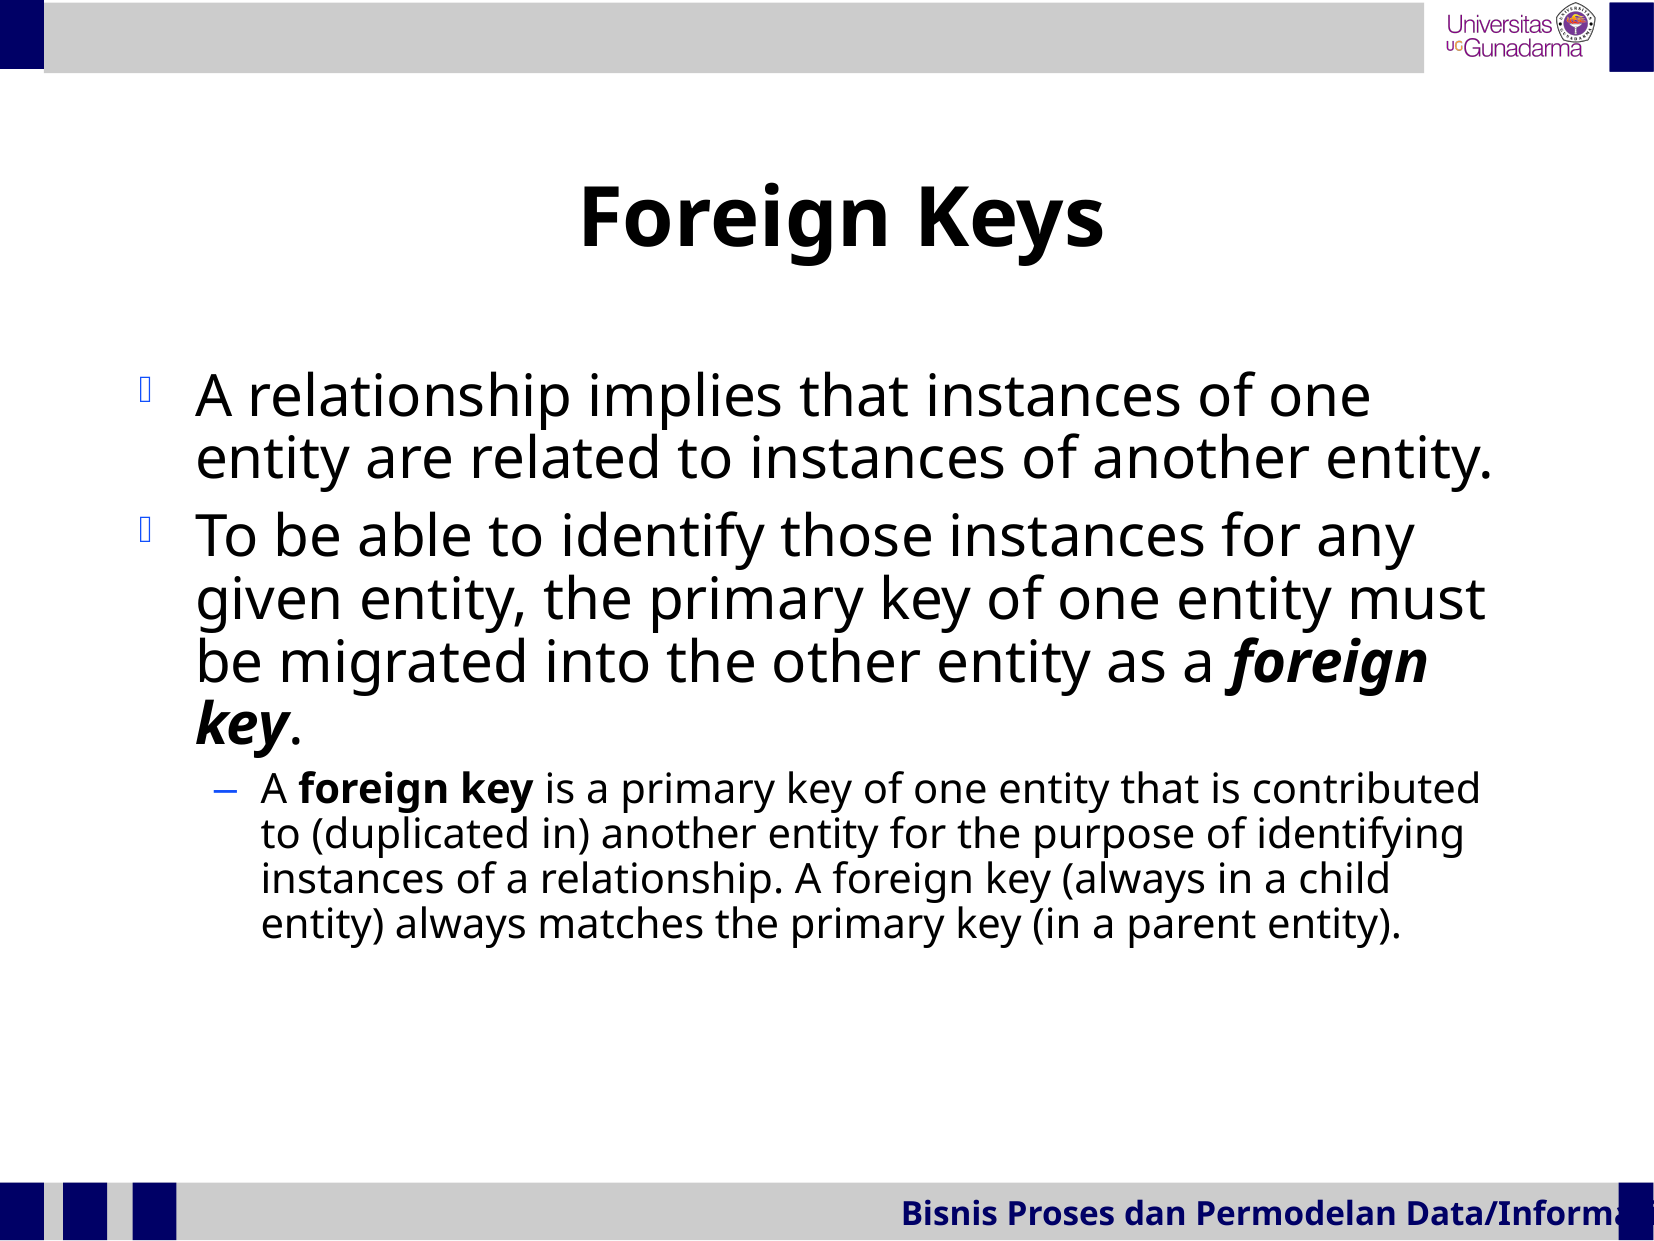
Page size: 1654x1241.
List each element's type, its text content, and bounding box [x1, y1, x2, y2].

title Foreign Keys [124, 110, 1530, 317]
picture [1437, 2, 1610, 62]
list A relationship implies that instances of one entity are related to instances of another entity. To be able to identify those instances for any given entity, the primary key of one entity must be migrated into the other entity as a foreign key. A foreign key is a primary key of one entity that is contributed to (duplicated in) another entity for the purpose of identifying instances of a relationship. A foreign key (always in a child entity) always matches the primary key (in a parent entity). [124, 358, 1530, 1103]
